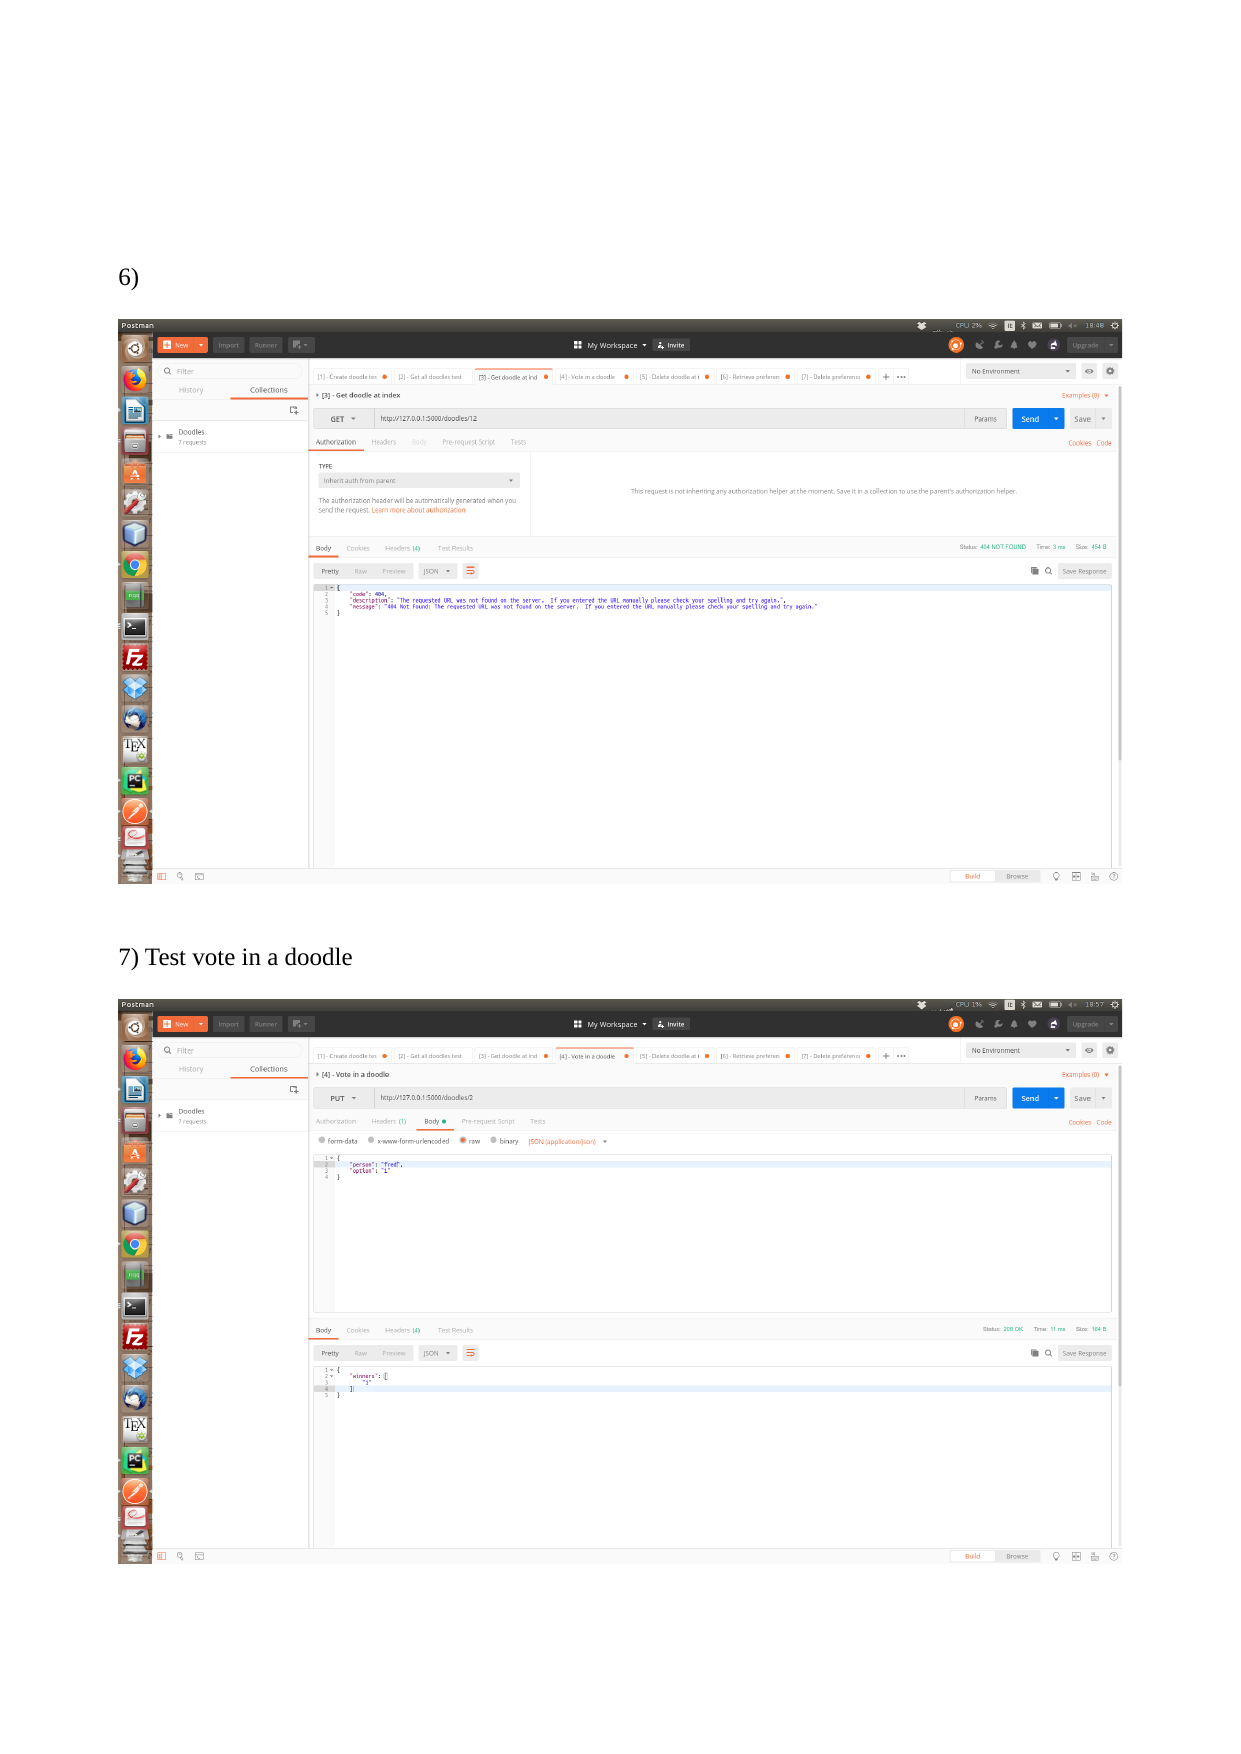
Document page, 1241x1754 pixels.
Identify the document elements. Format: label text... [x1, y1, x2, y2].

picture [118, 319, 1123, 884]
text 6) [118, 262, 1122, 291]
picture [118, 999, 1123, 1564]
text 7) Test vote in a doodle [118, 942, 1122, 970]
